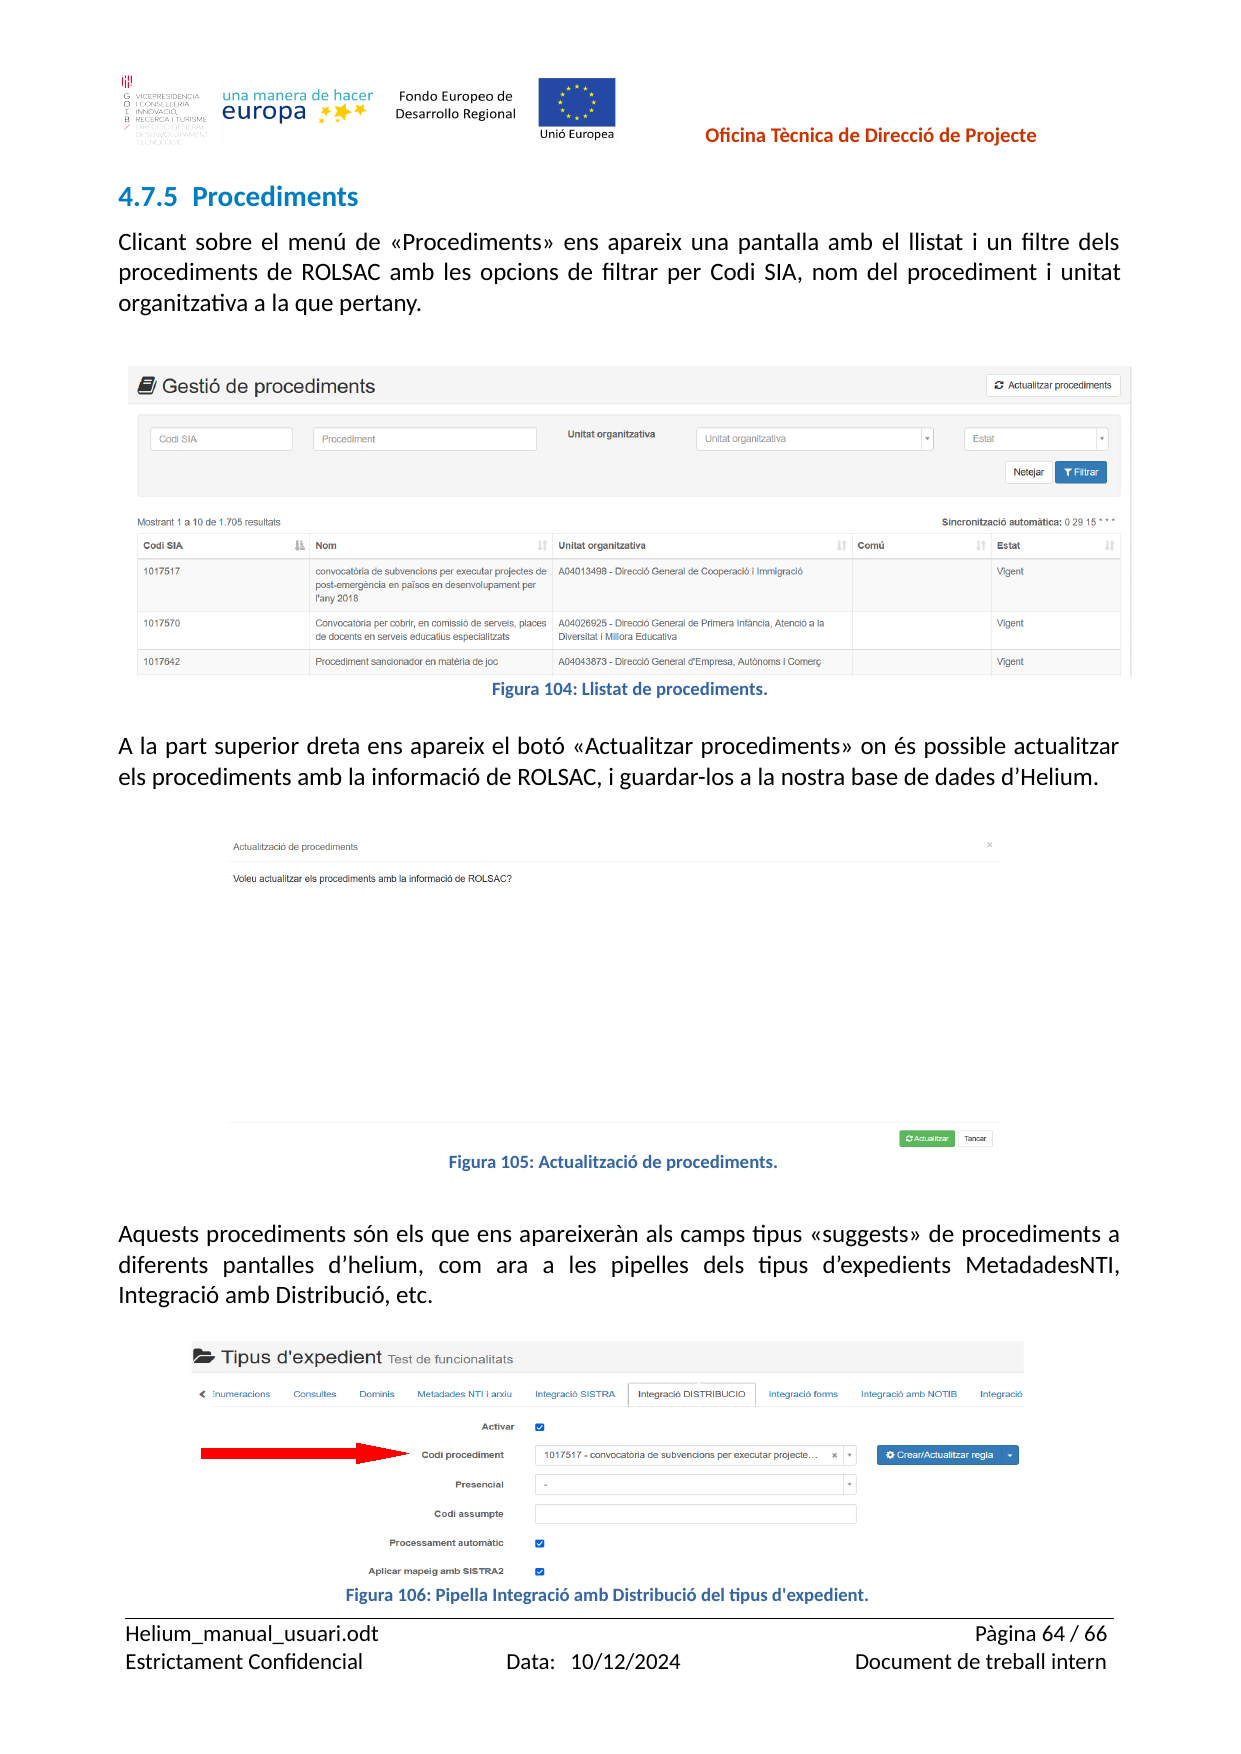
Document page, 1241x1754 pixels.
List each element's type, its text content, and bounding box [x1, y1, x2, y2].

text Figura 106: Pipella Integració amb Distribució del tipus d'expedient. [192, 1584, 1024, 1606]
text Aquests procediments són els que ens apareixeràn als camps tipus «suggests» de procediments a diferents pantalles d’helium, com ara a les pipelles dels tipus d’expedients MetadadesNTI, Integració amb Distribució, etc. [118, 1218, 1122, 1310]
picture [118, 73, 213, 147]
text Clicant sobre el menú de «Procediments» ens apareix una pantalla amb el llistat i un filtre dels procediments de ROLSAC amb les opcions de filtrar per Codi SIA, nom del procediment i unitat organitzativa a la que pertany. [118, 226, 1122, 317]
picture [219, 73, 621, 147]
text A la part superior dreta ens apareix el botó «Actualitzar procediments» on és possible actualitzar els procediments amb la informació de ROLSAC, i guardar-los a la nostra base de dades d’Helium. [118, 730, 1122, 791]
picture [228, 838, 999, 1150]
subtitle Procediments [118, 178, 1122, 213]
picture [191, 1341, 1024, 1584]
text Figura 104: Llistat de procediments. [128, 677, 1132, 700]
picture [127, 366, 1132, 677]
text Figura 105: Actualització de procediments. [228, 1150, 998, 1173]
